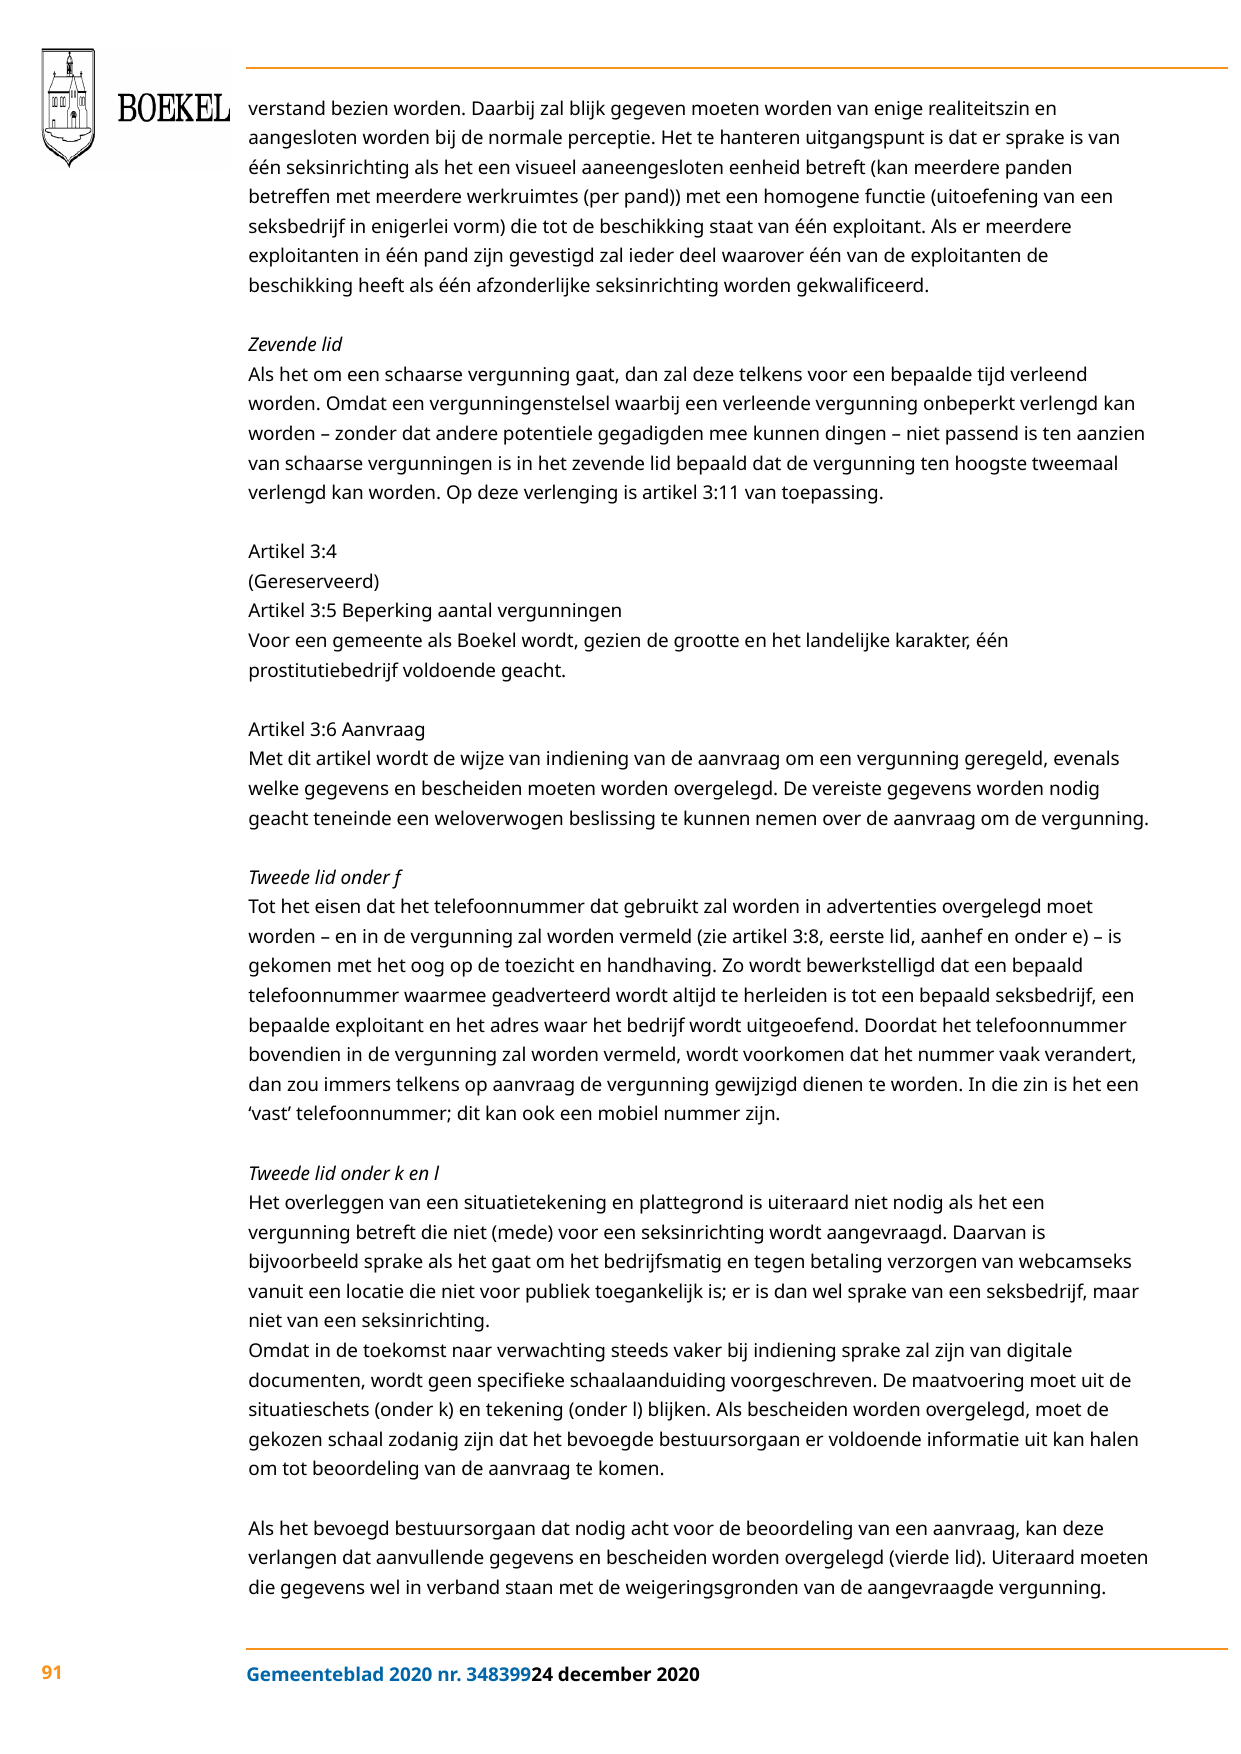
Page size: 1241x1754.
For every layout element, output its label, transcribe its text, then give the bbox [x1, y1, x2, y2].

text Zevende lid [248, 331, 1152, 357]
text Artikel 3:6 Aanvraag [248, 716, 1152, 742]
text Als het bevoegd bestuursorgaan dat nodig acht voor de beoordeling van een aanvraag, kan deze verlangen dat aanvullende gegevens en bescheiden worden overgelegd (vierde lid). Uiteraard moeten die gegevens wel in verband staan met de weigeringsgronden van de aangevraagde vergunning. [248, 1515, 1152, 1600]
text Als het om een schaarse vergunning gaat, dan zal deze telkens voor een bepaalde tijd verleend worden. Omdat een vergunningenstelsel waarbij een verleende vergunning onbeperkt verlengd kan worden – zonder dat andere potentiele gegadigden mee kunnen dingen – niet passend is ten aanzien van schaarse vergunningen is in het zevende lid bepaald dat de vergunning ten hoogste tweemaal verlengd kan worden. Op deze verlenging is artikel 3:11 van toepassing. [248, 361, 1152, 505]
text Voor een gemeente als Boekel wordt, gezien de grootte en het landelijke karakter, één prostitutiebedrijf voldoende geacht. [248, 627, 1152, 683]
text Omdat in de toekomst naar verwachting steeds vaker bij indiening sprake zal zijn van digitale documenten, wordt geen specifieke schaalaanduiding voorgeschreven. De maatvoering moet uit de situatieschets (onder k) en tekening (onder l) blijken. Als bescheiden worden overgelegd, moet de gekozen schaal zodanig zijn dat het bevoegde bestuursorgaan er voldoende informatie uit kan halen om tot beoordeling van de aanvraag te komen. [248, 1337, 1152, 1481]
picture [41, 47, 231, 172]
text Tot het eisen dat het telefoonnummer dat gebruikt zal worden in advertenties overgelegd moet worden – en in de vergunning zal worden vermeld (zie artikel 3:8, eerste lid, aanhef en onder e) – is gekomen met het oog op de toezicht en handhaving. Zo wordt bewerkstelligd dat een bepaald telefoonnummer waarmee geadverteerd wordt altijd te herleiden is tot een bepaald seksbedrijf, een bepaalde exploitant en het adres waar het bedrijf wordt uitgeoefend. Doordat het telefoonnummer bovendien in de vergunning zal worden vermeld, wordt voorkomen dat het nummer vaak verandert, dan zou immers telkens op aanvraag de vergunning gewijzigd dienen te worden. In die zin is het een ‘vast’ telefoonnummer; dit kan ook een mobiel nummer zijn. [248, 893, 1152, 1126]
text (Gereserveerd) [248, 568, 1152, 594]
text verstand bezien worden. Daarbij zal blijk gegeven moeten worden van enige realiteitszin en aangesloten worden bij de normale perceptie. Het te hanteren uitgangspunt is dat er sprake is van één seksinrichting als het een visueel aaneengesloten eenheid betreft (kan meerdere panden betreffen met meerdere werkruimtes (per pand)) met een homogene functie (uitoefening van een seksbedrijf in enigerlei vorm) die tot de beschikking staat van één exploitant. Als er meerdere exploitanten in één pand zijn gevestigd zal ieder deel waarover één van de exploitanten de beschikking heeft als één afzonderlijke seksinrichting worden gekwalificeerd. [248, 95, 1152, 298]
text Het overleggen van een situatietekening en plattegrond is uiteraard niet nodig als het een vergunning betreft die niet (mede) voor een seksinrichting wordt aangevraagd. Daarvan is bijvoorbeeld sprake als het gaat om het bedrijfsmatig en tegen betaling verzorgen van webcamseks vanuit een locatie die niet voor publiek toegankelijk is; er is dan wel sprake van een seksbedrijf, maar niet van een seksinrichting. [248, 1189, 1152, 1333]
text Artikel 3:5 Beperking aantal vergunningen [248, 598, 1152, 623]
text Artikel 3:4 [248, 538, 1152, 564]
text Tweede lid onder f [248, 864, 1152, 890]
text Tweede lid onder k en l [248, 1160, 1152, 1186]
text Met dit artikel wordt de wijze van indiening van de aanvraag om een vergunning geregeld, evenals welke gegevens en bescheiden moeten worden overgelegd. De vereiste gegevens worden nodig geacht teneinde een weloverwogen beslissing te kunnen nemen over de aanvraag om de vergunning. [248, 746, 1152, 831]
